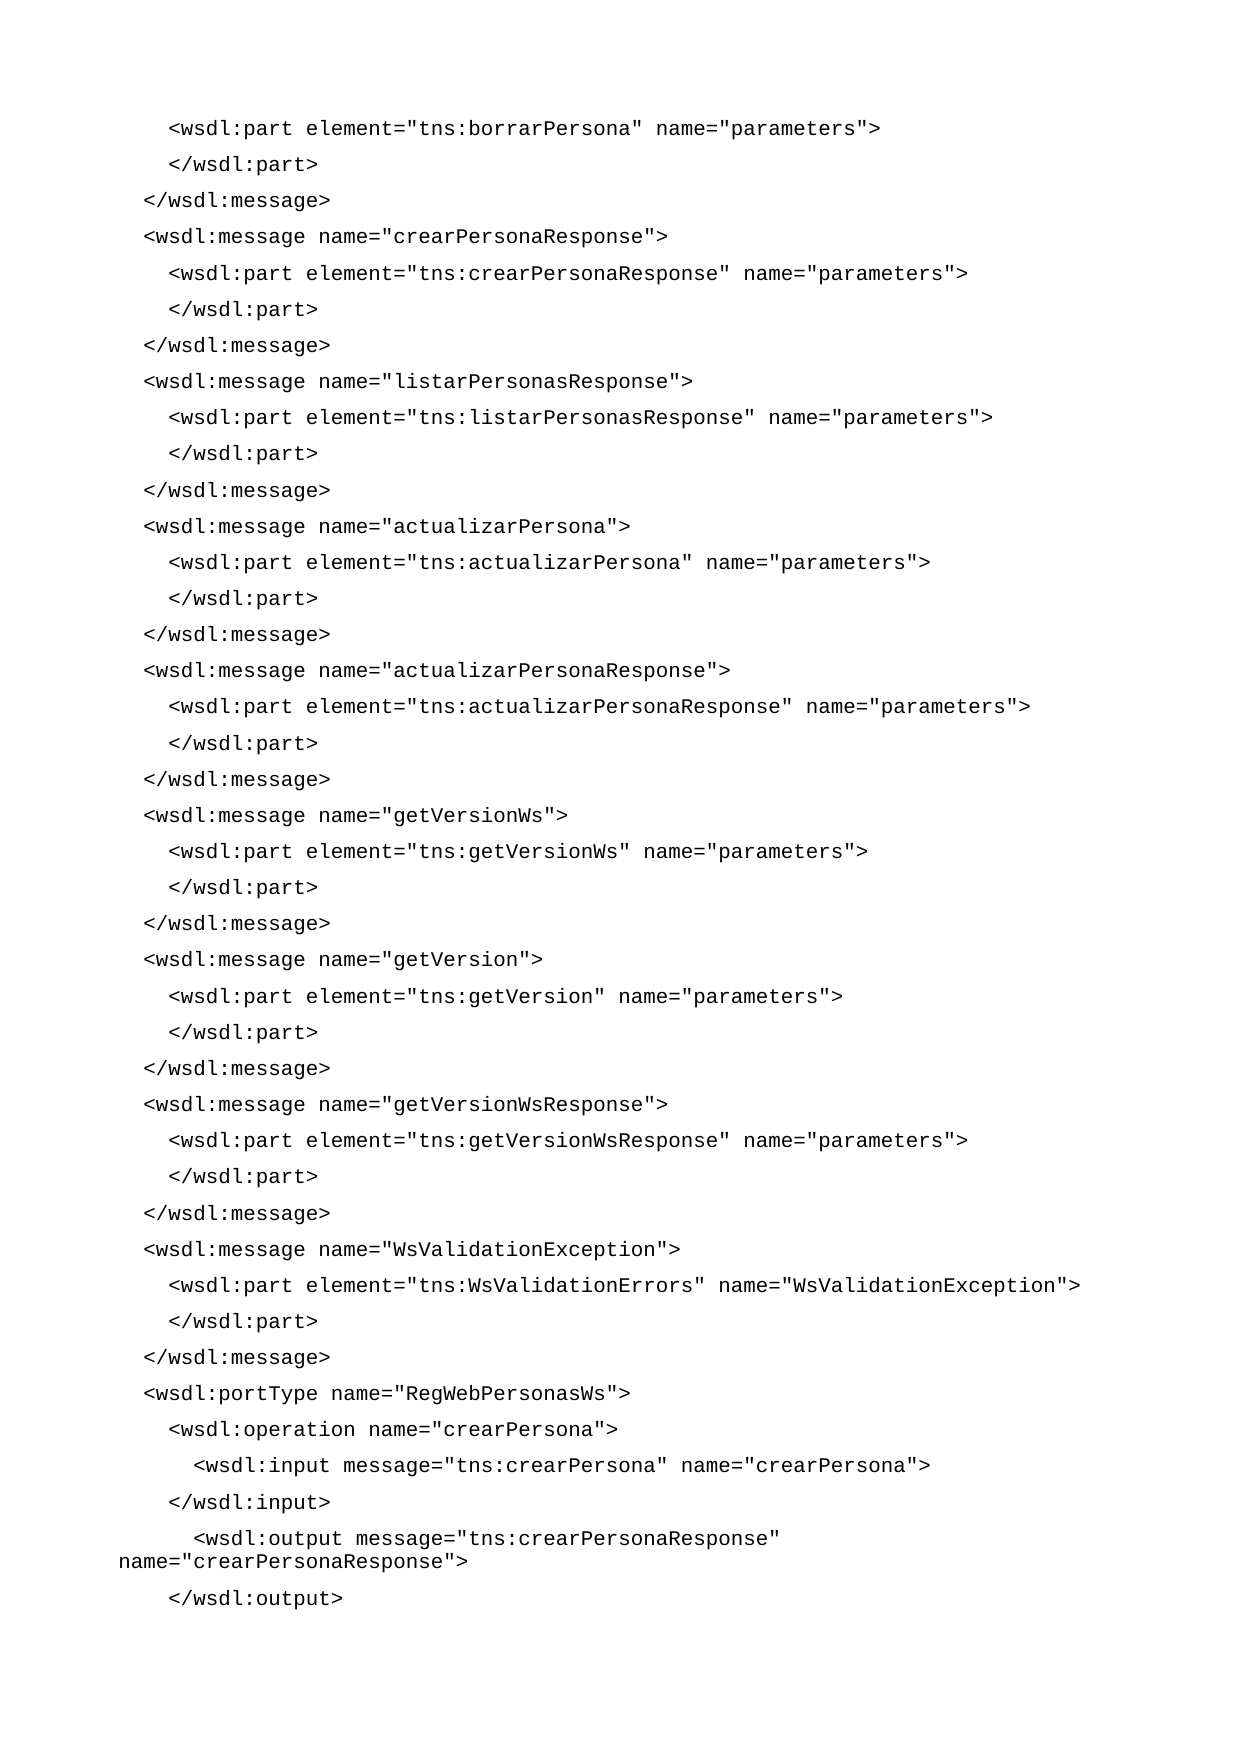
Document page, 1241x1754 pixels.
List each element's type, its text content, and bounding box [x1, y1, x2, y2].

text <wsdl:portType name="RegWebPersonasWs"> [118, 1383, 1122, 1407]
text </wsdl:part> [118, 1311, 1122, 1334]
text </wsdl:part> [118, 1166, 1122, 1190]
text </wsdl:message> [118, 913, 1122, 937]
text <wsdl:message name="actualizarPersona"> [118, 516, 1122, 539]
text <wsdl:input message="tns:crearPersona" name="crearPersona"> [118, 1456, 1122, 1479]
text </wsdl:part> [118, 877, 1122, 901]
text </wsdl:part> [118, 154, 1122, 178]
text </wsdl:part> [118, 299, 1122, 322]
text </wsdl:output> [118, 1588, 1122, 1611]
text <wsdl:part element="tns:borrarPersona" name="parameters"> [118, 118, 1122, 142]
text <wsdl:operation name="crearPersona"> [118, 1419, 1122, 1443]
text <wsdl:part element="tns:getVersion" name="parameters"> [118, 986, 1122, 1009]
text <wsdl:message name="getVersionWsResponse"> [118, 1094, 1122, 1118]
text </wsdl:message> [118, 190, 1122, 214]
text <wsdl:message name="getVersionWs"> [118, 805, 1122, 828]
text <wsdl:part element="tns:getVersionWsResponse" name="parameters"> [118, 1130, 1122, 1154]
text <wsdl:message name="actualizarPersonaResponse"> [118, 660, 1122, 684]
text </wsdl:message> [118, 769, 1122, 792]
text </wsdl:part> [118, 443, 1122, 467]
text </wsdl:input> [118, 1492, 1122, 1515]
text <wsdl:message name="getVersion"> [118, 949, 1122, 973]
text <wsdl:part element="tns:actualizarPersona" name="parameters"> [118, 552, 1122, 576]
text <wsdl:part element="tns:actualizarPersonaResponse" name="parameters"> [118, 696, 1122, 720]
text </wsdl:message> [118, 624, 1122, 648]
text </wsdl:message> [118, 1202, 1122, 1226]
text <wsdl:message name="crearPersonaResponse"> [118, 227, 1122, 250]
text <wsdl:message name="listarPersonasResponse"> [118, 371, 1122, 395]
text </wsdl:part> [118, 733, 1122, 756]
text <wsdl:part element="tns:getVersionWs" name="parameters"> [118, 841, 1122, 865]
text </wsdl:message> [118, 479, 1122, 503]
text <wsdl:output message="tns:crearPersonaResponse" name="crearPersonaResponse"> [118, 1528, 1122, 1575]
text </wsdl:message> [118, 335, 1122, 359]
text <wsdl:part element="tns:listarPersonasResponse" name="parameters"> [118, 407, 1122, 431]
text </wsdl:part> [118, 588, 1122, 612]
text <wsdl:message name="WsValidationException"> [118, 1239, 1122, 1262]
text <wsdl:part element="tns:crearPersonaResponse" name="parameters"> [118, 263, 1122, 286]
text </wsdl:message> [118, 1058, 1122, 1082]
text </wsdl:part> [118, 1022, 1122, 1045]
text </wsdl:message> [118, 1347, 1122, 1371]
text <wsdl:part element="tns:WsValidationErrors" name="WsValidationException"> [118, 1275, 1122, 1298]
